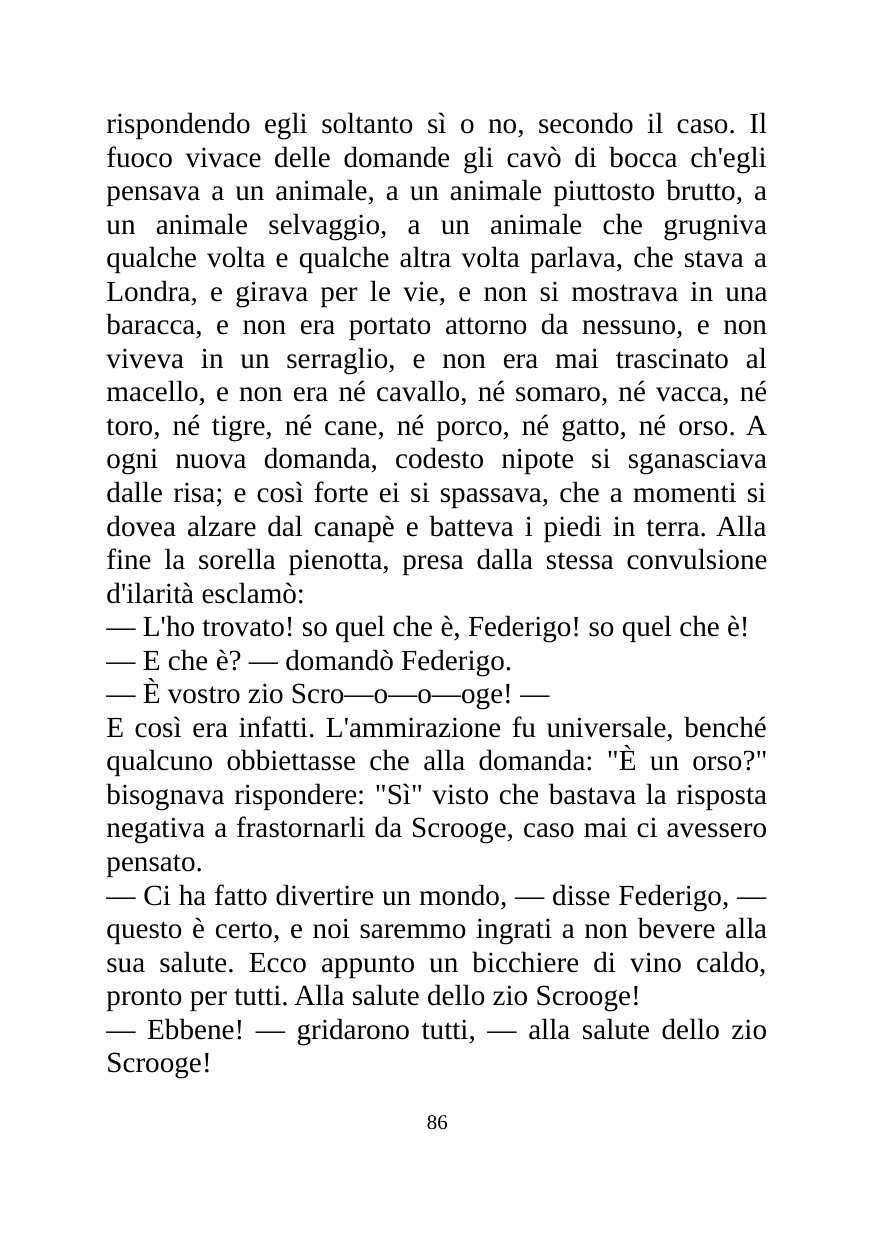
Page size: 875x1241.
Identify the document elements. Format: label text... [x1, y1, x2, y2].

text — L'ho trovato! so quel che è, Federigo! so quel che è! [106, 609, 768, 643]
text — Ci ha fatto divertire un mondo, — disse Federigo, — questo è certo, e noi saremmo ingrati a non bevere alla sua salute. Ecco appunto un bicchiere di vino caldo, pronto per tutti. Alla salute dello zio Scrooge! [106, 878, 768, 1012]
text — E che è? — domandò Federigo. [106, 643, 768, 676]
text E così era infatti. L'ammirazione fu universale, benché qualcuno obbiettasse che alla domanda: "È un orso?" bisognava rispondere: "Sì" visto che bastava la risposta negativa a frastornarli da Scrooge, caso mai ci avessero pensato. [106, 710, 768, 878]
text — È vostro zio Scro—o—o—oge! — [106, 676, 768, 710]
text rispondendo egli soltanto sì o no, secondo il caso. Il fuoco vivace delle domande gli cavò di bocca ch'egli pensava a un animale, a un animale piuttosto brutto, a un animale selvaggio, a un animale che grugniva qualche volta e qualche altra volta parlava, che stava a Londra, e girava per le vie, e non si mostrava in una baracca, e non era portato attorno da nessuno, e non viveva in un serraglio, e non era mai trascinato al macello, e non era né cavallo, né somaro, né vacca, né toro, né tigre, né cane, né porco, né gatto, né orso. A ogni nuova domanda, codesto nipote si sganasciava dalle risa; e così forte ei si spassava, che a momenti si dovea alzare dal canapè e batteva i piedi in terra. Alla fine la sorella pienotta, presa dalla stessa convulsione d'ilarità esclamò: [106, 106, 768, 609]
text — Ebbene! — gridarono tutti, — alla salute dello zio Scrooge! [106, 1012, 768, 1079]
